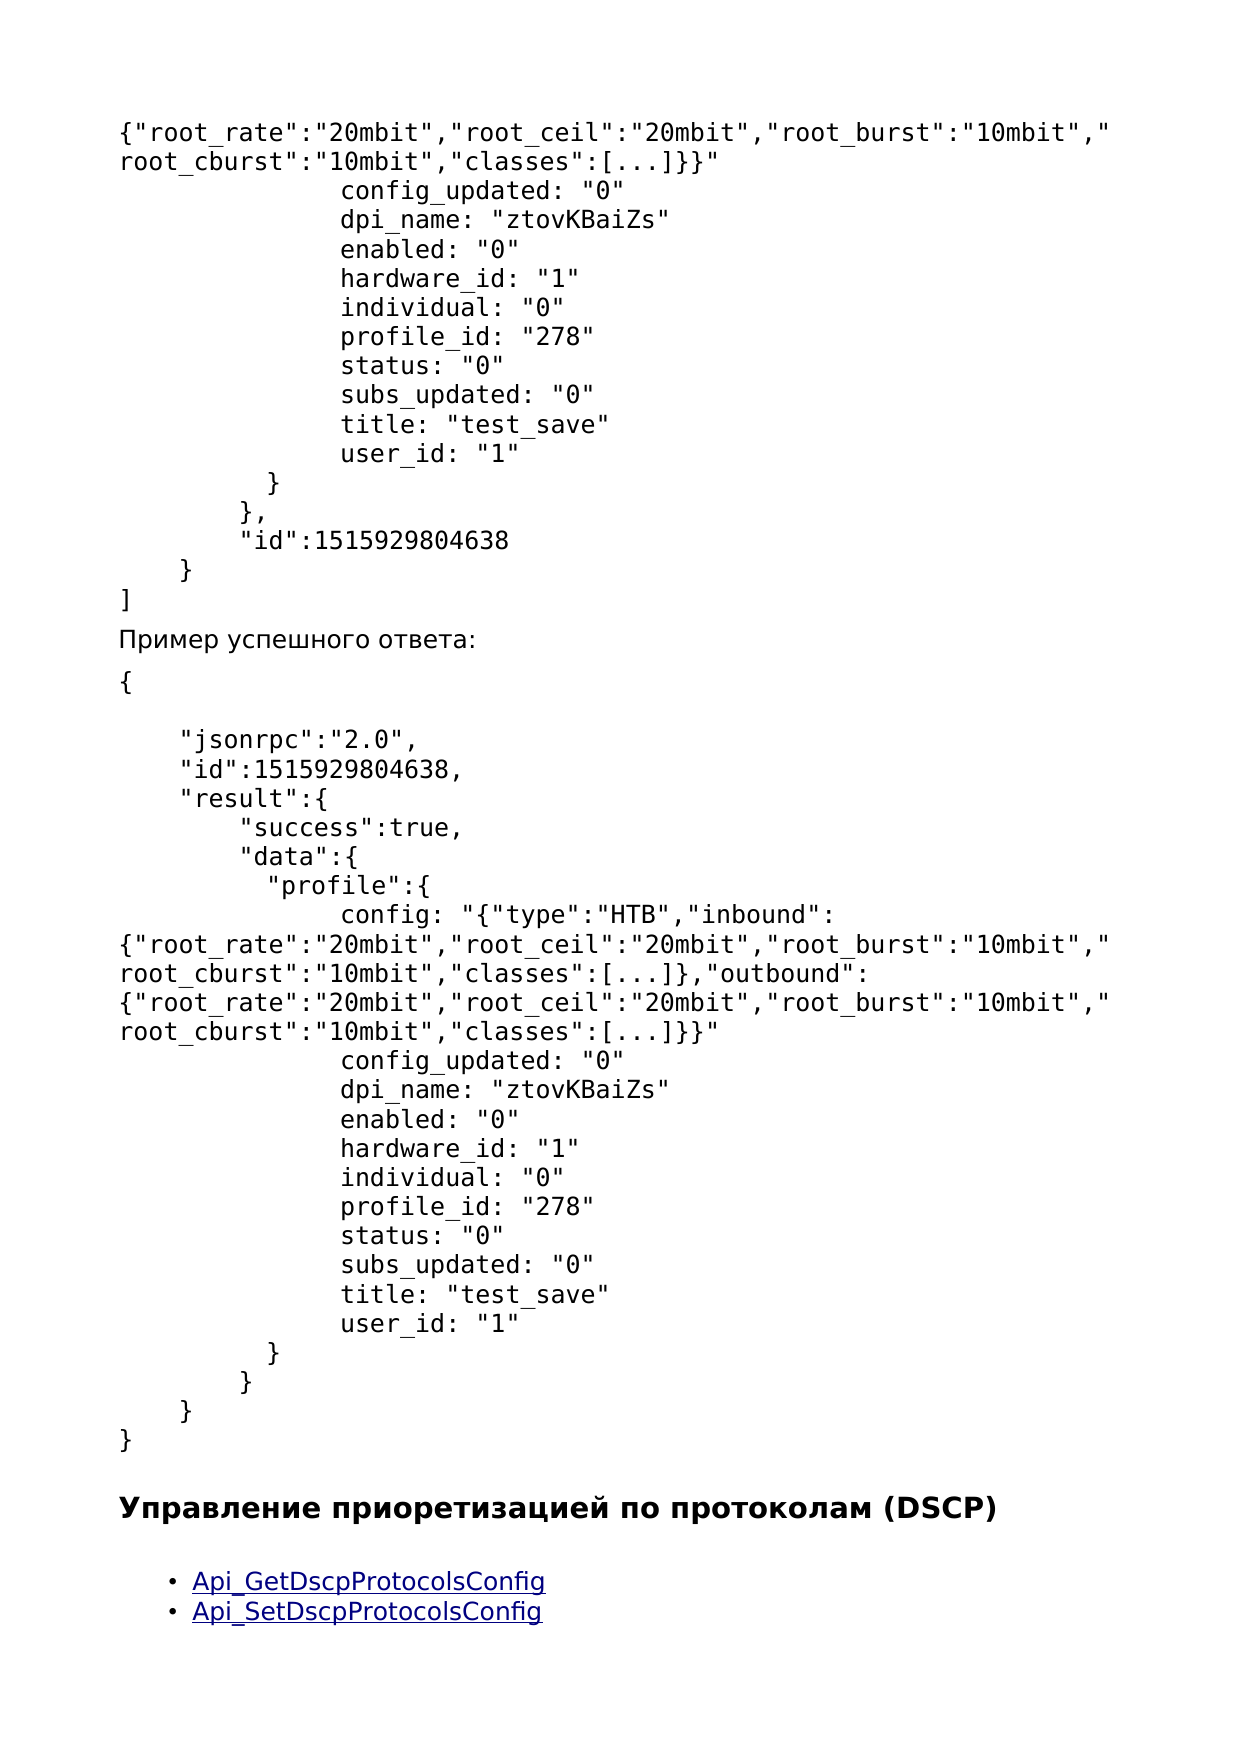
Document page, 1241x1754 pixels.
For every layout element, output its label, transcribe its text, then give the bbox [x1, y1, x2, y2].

list Api_GetDscpProtocolsConfig [177, 1568, 1122, 1597]
text {"root_rate":"20mbit","root_ceil":"20mbit","root_burst":"10mbit","root_cburst":"10mbit","classes":[...]}}" config_updated: "0" dpi_name: "ztovKBaiZs" enabled: "0" hardware_id: "1" individual: "0" profile_id: "278" status: "0" subs_updated: "0" title: "test_save" user_id: "1" } }, "id":1515929804638 } ] [118, 118, 1122, 614]
subtitle Управление приоретизацией по протоколам (DSCP) [118, 1492, 1122, 1526]
list Api_SetDscpProtocolsConfig [177, 1597, 1122, 1626]
text { "jsonrpc":"2.0", "id":1515929804638, "result":{ "success":true, "data":{ "profile":{ config: "{"type":"HTB","inbound":{"root_rate":"20mbit","root_ceil":"20mbit","root_burst":"10mbit","root_cburst":"10mbit","classes":[...]},"outbound":{"root_rate":"20mbit","root_ceil":"20mbit","root_burst":"10mbit","root_cburst":"10mbit","classes":[...]}}" config_updated: "0" dpi_name: "ztovKBaiZs" enabled: "0" hardware_id: "1" individual: "0" profile_id: "278" status: "0" subs_updated: "0" title: "test_save" user_id: "1" } } } } [118, 667, 1122, 1455]
text Пример успешного ответа: [118, 626, 1122, 655]
